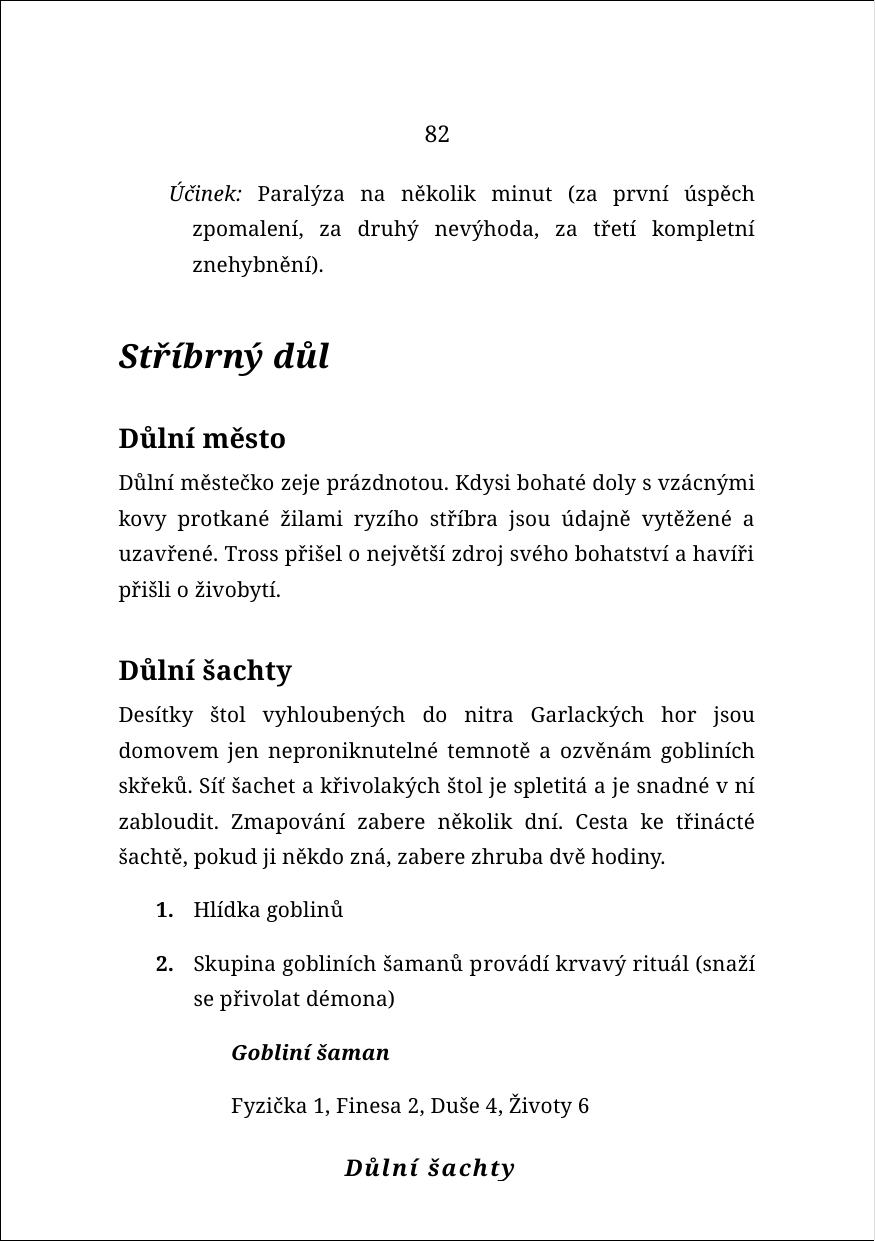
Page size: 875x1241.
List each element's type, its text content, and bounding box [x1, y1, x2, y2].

list Hlídka goblinů [156, 896, 756, 924]
text Desítky štol vyhloubených do nitra Garlackých hor jsou domovem jen neproniknutelné temnotě a ozvěnám gobliních skřeků. Síť šachet a křivolakých štol je spletitá a je snadné v ní zabloudit. Zmapování zabere několik dní. Cesta ke třinácté šachtě, pokud ji někdo zná, zabere zhruba dvě hodiny. [118, 700, 756, 871]
list Gobliní šaman [193, 1038, 756, 1066]
subtitle Důlní šachty [118, 652, 756, 688]
text Důlní městečko zeje prázdnotou. Kdysi bohaté doly s vzácnými kovy protkané žilami ryzího stříbra jsou údajně vytěžené a uzavřené. Tross přišel o největší zdroj svého bohatství a havíři přišli o živobytí. [118, 468, 756, 603]
list Fyzička 1, Finesa 2, Duše 4, Životy 6 [193, 1091, 756, 1119]
text Účinek: Paralýza na několik minut (za první úspěch zpomalení, za druhý nevýhoda, za třetí kompletní znehybnění). [168, 179, 756, 278]
subtitle Stříbrný důl [118, 333, 756, 378]
list Skupina gobliních šamanů provádí krvavý rituál (snaží se přivolat démona) [156, 949, 756, 1013]
subtitle Důlní město [118, 419, 756, 456]
